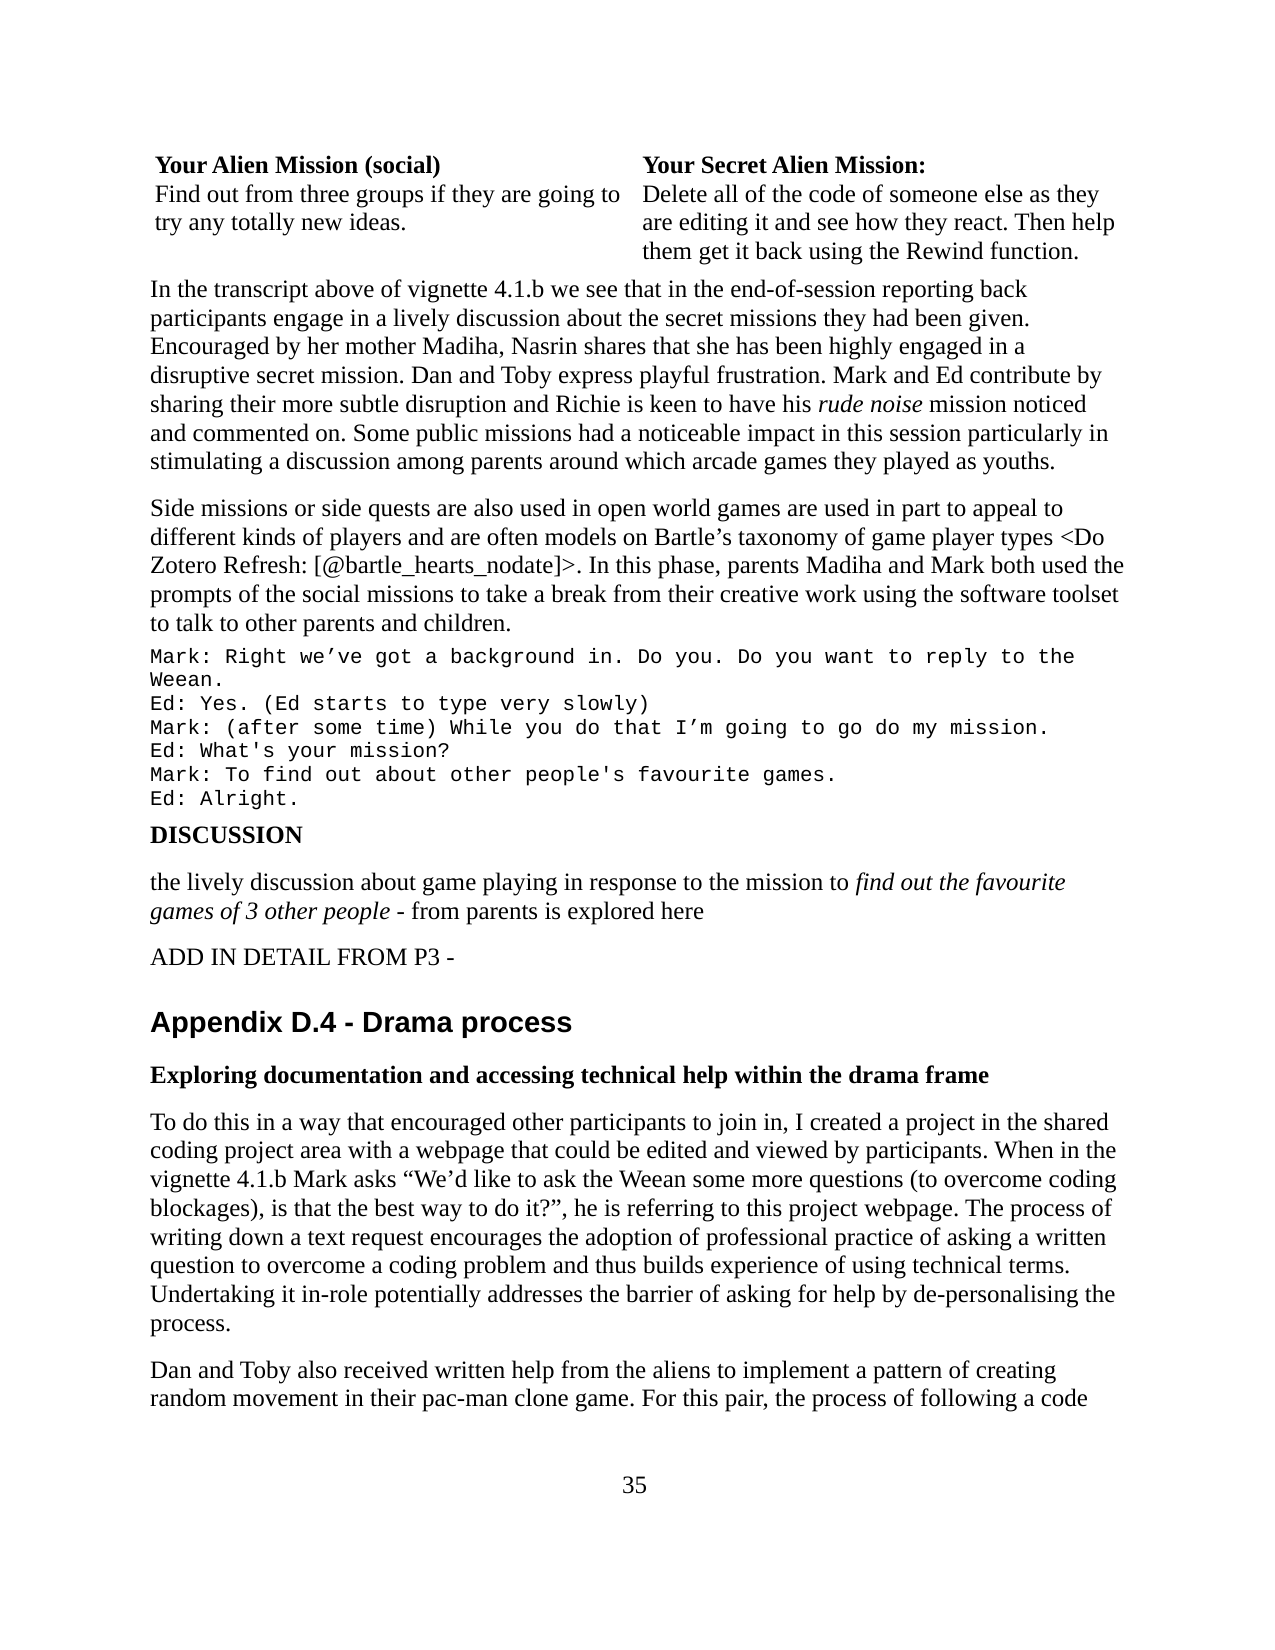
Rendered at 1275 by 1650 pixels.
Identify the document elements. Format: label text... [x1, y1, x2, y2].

text Mark: Right we’ve got a background in. Do you. Do you want to reply to the Weean. [150, 646, 1125, 693]
table_cell Find out from three groups if they are going to try any totally new ideas. [150, 179, 637, 265]
text ADD IN DETAIL FROM P3 - [150, 942, 1125, 971]
text Exploring documentation and accessing technical help within the drama frame [150, 1060, 1125, 1089]
text Ed: Alright. [150, 788, 1125, 811]
text the lively discussion about game playing in response to the mission to find out the favourite games of 3 other people - from parents is explored here [150, 867, 1125, 924]
text In the transcript above of vignette 4.1.b we see that in the end-of-session reporting back participants engage in a lively discussion about the secret missions they had been given. Encouraged by her mother Madiha, Nasrin shares that she has been highly engaged in a disruptive secret mission. Dan and Toby express playful frustration. Mark and Ed contribute by sharing their more subtle disruption and Richie is keen to have his rude noise mission noticed and commented on. Some public missions had a noticeable impact in this session particularly in stimulating a discussion among parents around which arcade games they played as youths. [150, 274, 1125, 475]
text Ed: What's your mission? [150, 740, 1125, 764]
text Mark: (after some time) While you do that I’m going to go do my mission. [150, 717, 1125, 740]
text Ed: Yes. (Ed starts to type very slowly) [150, 693, 1125, 717]
text Dan and Toby also received written help from the aliens to implement a pattern of creating random movement in their pac-man clone game. For this pair, the process of following a code [150, 1355, 1125, 1412]
text DISCUSSION [150, 820, 1125, 849]
text To do this in a way that encouraged other participants to join in, I created a project in the shared coding project area with a webpage that could be edited and viewed by participants. When in the vignette 4.1.b Mark asks “We’d like to ask the Weean some more questions (to overcome coding blockages), is that the best way to do it?”, he is referring to this project webpage. The process of writing down a text request encourages the adoption of professional practice of asking a written question to overcome a coding problem and thus builds experience of using technical terms. Undertaking it in-role potentially addresses the barrier of asking for help by de-personalising the process. [150, 1107, 1125, 1337]
text Side missions or side quests are also used in open world games are used in part to appeal to different kinds of players and are often models on Bartle’s taxonomy of game player types <Do Zotero Refresh: [@bartle_hearts_nodate]>. In this phase, parents Madiha and Mark both used the prompts of the social missions to take a break from their creative work using the software toolset to talk to other parents and children. [150, 493, 1125, 637]
subtitle Appendix D.4 - Drama process [150, 1005, 1125, 1039]
table_header Your Alien Mission (social) [150, 150, 637, 179]
text Mark: To find out about other people's favourite games. [150, 764, 1125, 788]
table_cell Delete all of the code of someone else as they are editing it and see how they react. Then help them get it back using the Rewind function. [638, 179, 1125, 265]
table_header Your Secret Alien Mission: [638, 150, 1125, 179]
